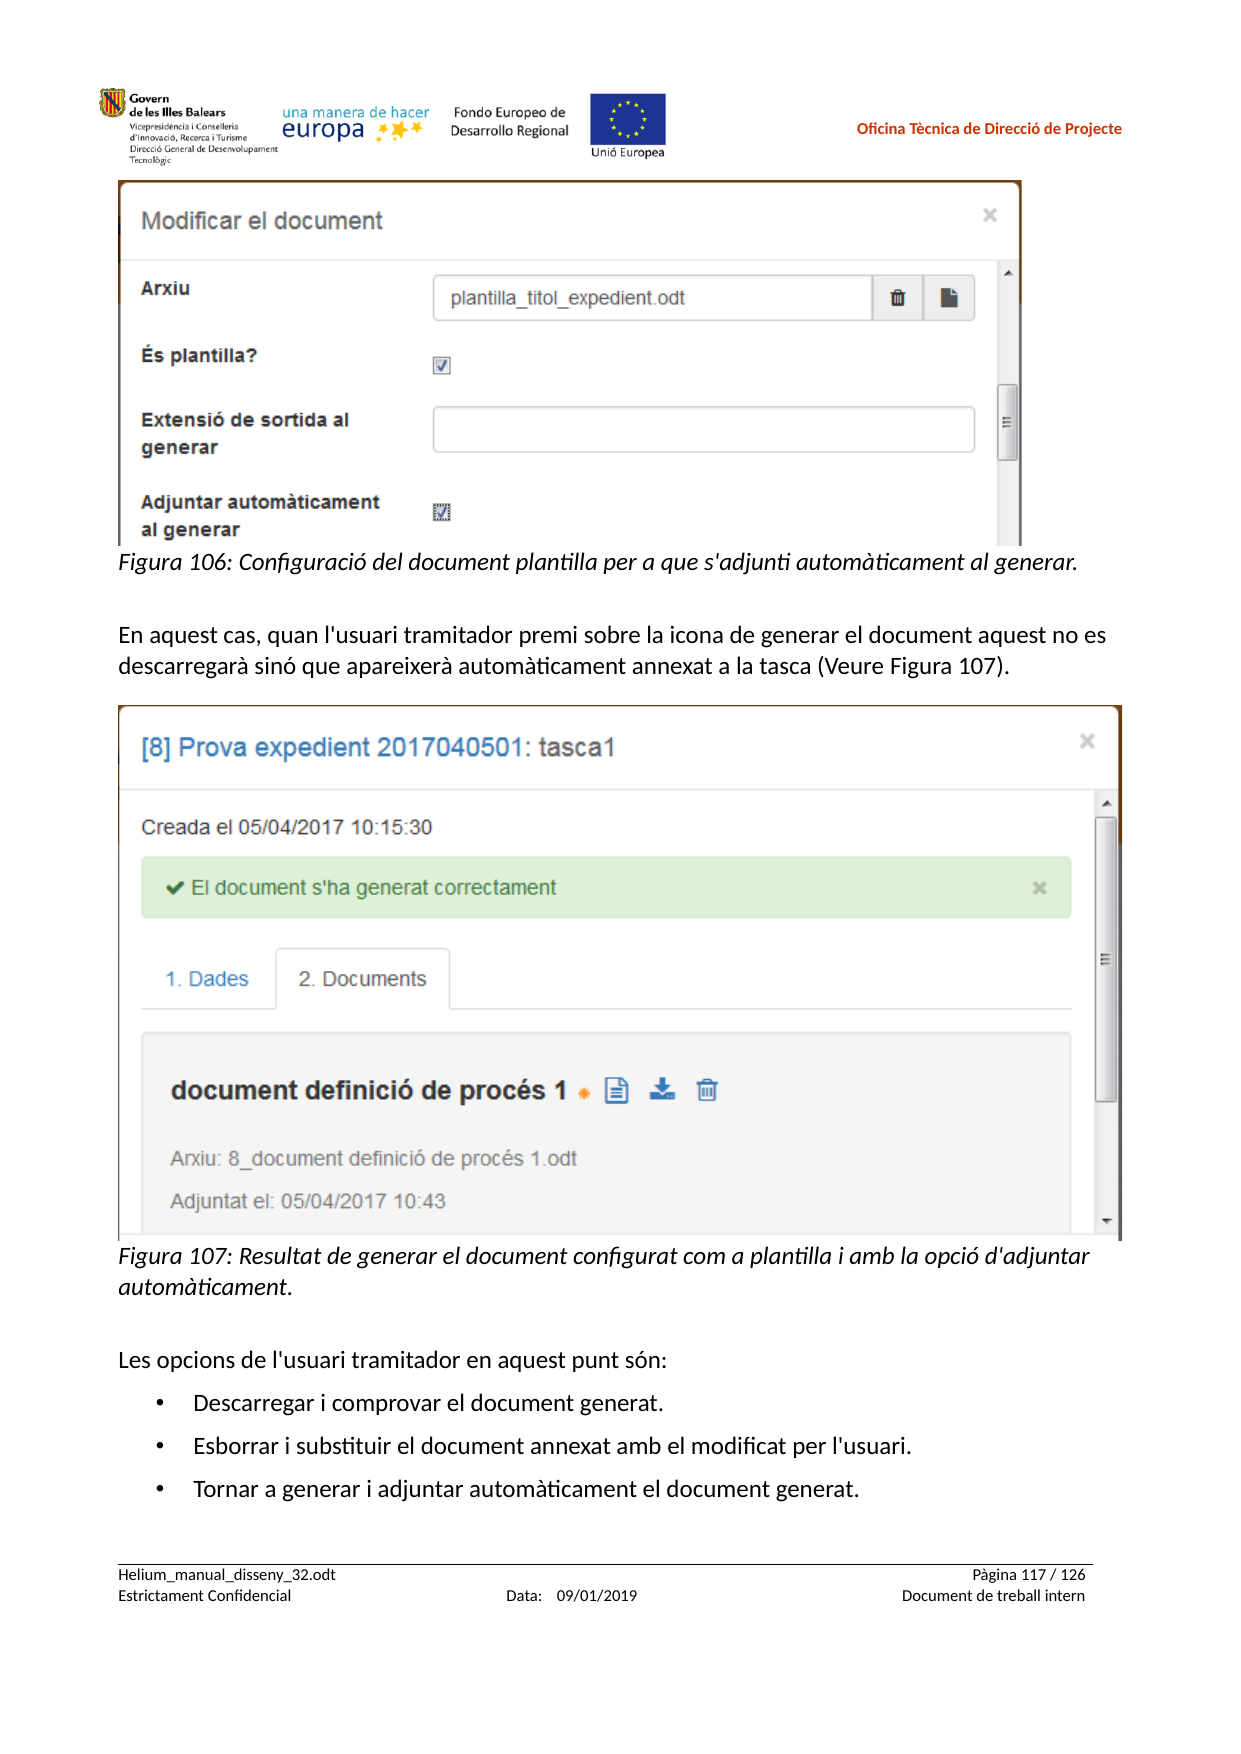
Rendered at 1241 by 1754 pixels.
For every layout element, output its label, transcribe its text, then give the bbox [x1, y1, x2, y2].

list Descarregar i comprovar el document generat. [156, 1387, 1122, 1418]
picture [118, 705, 1123, 1241]
text En aquest cas, quan l'usuari tramitador premi sobre la icona de generar el document aquest no es descarregarà sinó que apareixerà automàticament annexat a la tasca (Veure Figura 107). [118, 619, 1122, 680]
picture [118, 180, 1022, 546]
list Esborrar i substituir el document annexat amb el modificat per l'usuari. [156, 1431, 1122, 1461]
text Figura 107: Resultat de generar el document configurat com a plantilla i amb la opció d'adjuntar automàticament. [118, 1241, 1122, 1301]
text Figura 106: Configuració del document plantilla per a que s'adjunti automàticament al generar. [118, 180, 1122, 576]
text Les opcions de l'usuari tramitador en aquest punt són: [118, 1344, 1122, 1375]
list Tornar a generar i adjuntar automàticament el document generat. [156, 1473, 1122, 1504]
picture [99, 87, 668, 166]
